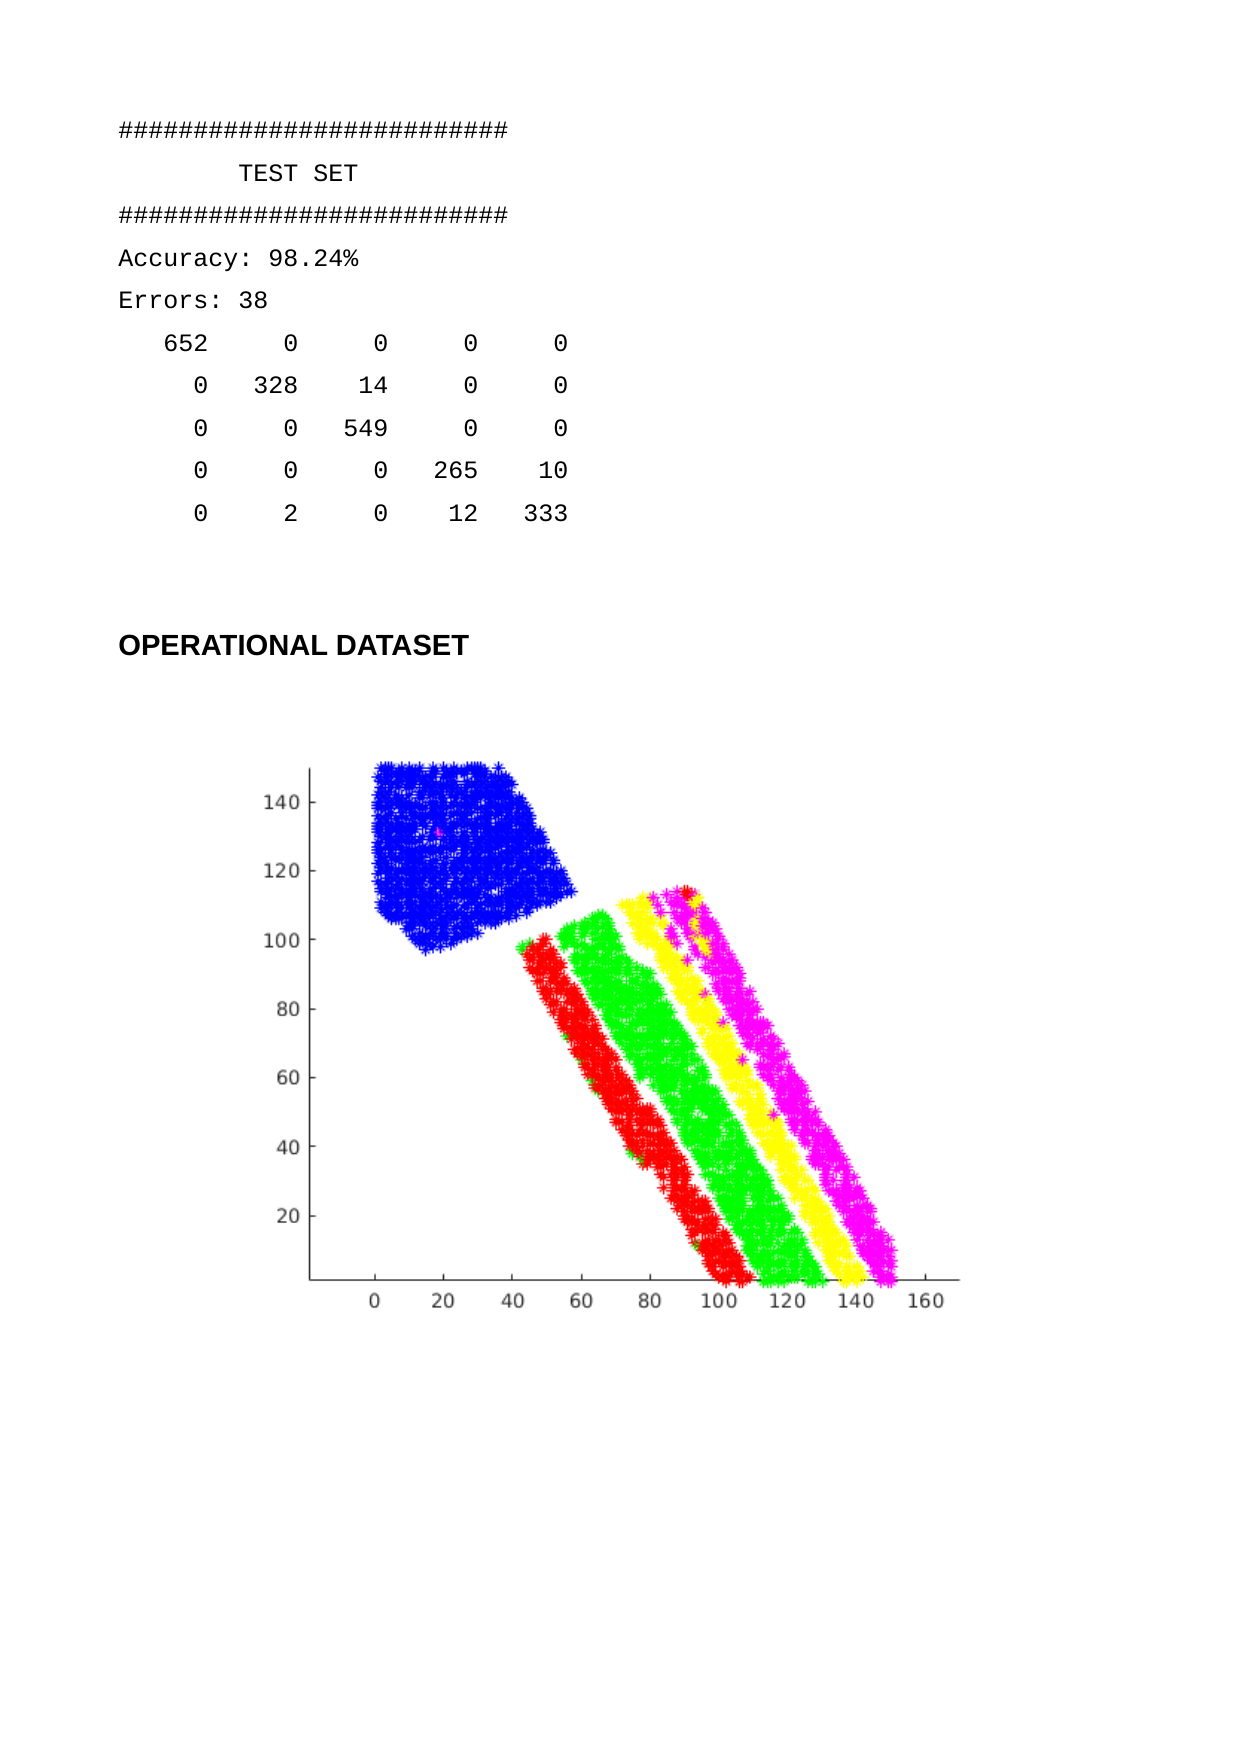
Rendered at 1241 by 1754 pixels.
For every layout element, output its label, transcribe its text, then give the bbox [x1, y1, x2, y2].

picture [196, 721, 1044, 1351]
text ########################## [118, 203, 1122, 231]
text 652 0 0 0 0 [118, 331, 1122, 359]
text 0 0 549 0 0 [118, 416, 1122, 444]
text Accuracy: 98.24% [118, 246, 1122, 274]
text 0 328 14 0 0 [118, 373, 1122, 401]
text 0 0 0 265 10 [118, 458, 1122, 486]
text 0 2 0 12 333 [118, 501, 1122, 529]
text ########################## [118, 118, 1122, 146]
text Errors: 38 [118, 288, 1122, 316]
text TEST SET [118, 161, 1122, 189]
text OPERATIONAL DATASET [118, 628, 1122, 662]
